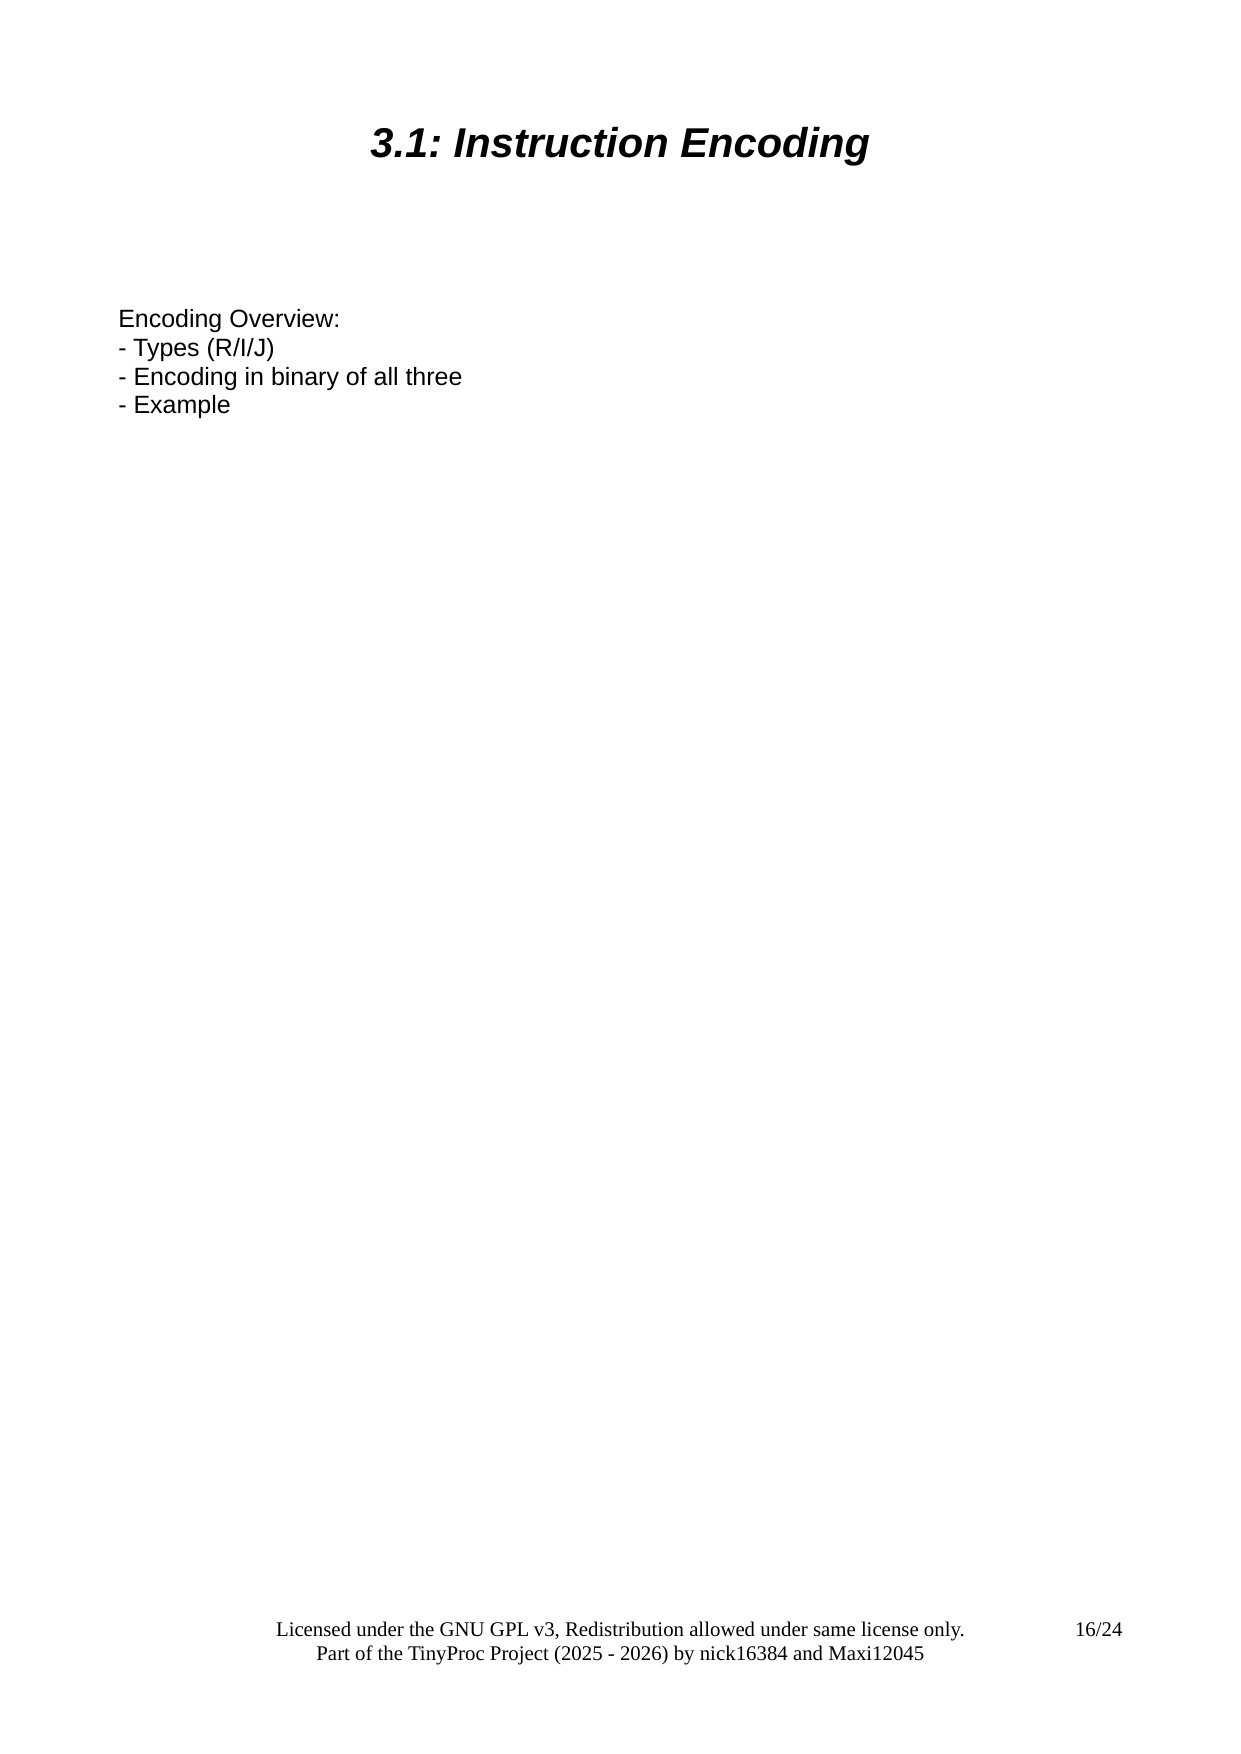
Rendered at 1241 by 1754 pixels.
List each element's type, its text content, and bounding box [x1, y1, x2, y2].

table_cell [453, 235, 788, 275]
text Encoding Overview: [118, 304, 1122, 333]
table_header [118, 195, 453, 235]
table_cell [118, 235, 453, 275]
table_header [788, 195, 1122, 235]
text - Types (R/I/J) [118, 333, 1122, 361]
text 3.1: Instruction Encoding [118, 118, 1122, 166]
text - Example [118, 390, 1122, 419]
table_cell [788, 235, 1122, 275]
table_header [453, 195, 788, 235]
text - Encoding in binary of all three [118, 361, 1122, 390]
